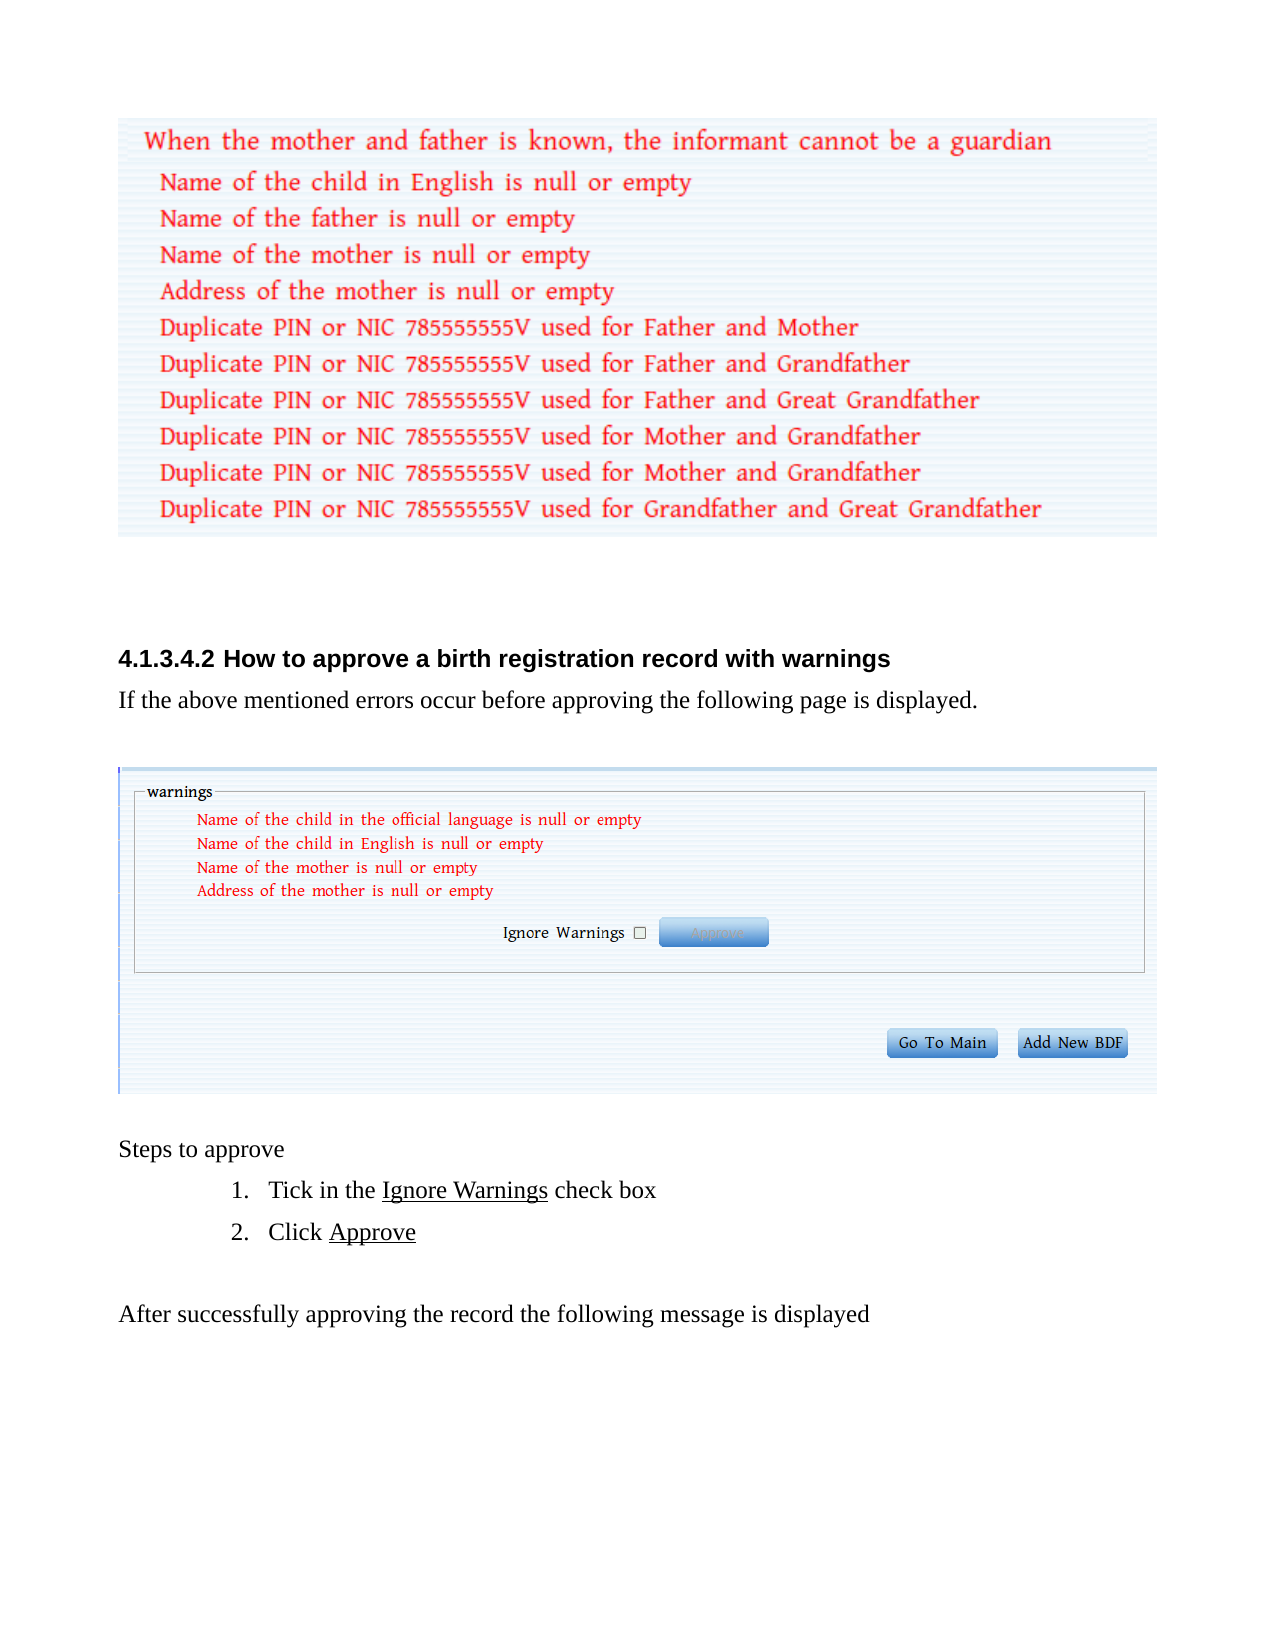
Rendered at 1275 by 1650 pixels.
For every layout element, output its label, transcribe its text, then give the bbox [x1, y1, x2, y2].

list Tick in the Ignore Warnings check box [231, 1176, 1157, 1204]
subtitle How to approve a birth registration record with warnings [118, 644, 1157, 673]
list Click Approve [231, 1217, 1157, 1246]
picture [118, 767, 1157, 1094]
text If the above mentioned errors occur before approving the following page is displayed. [118, 685, 1157, 714]
picture [118, 118, 1157, 537]
text Steps to approve [118, 1134, 1157, 1163]
text After successfully approving the record the following message is displayed [118, 1299, 1157, 1328]
